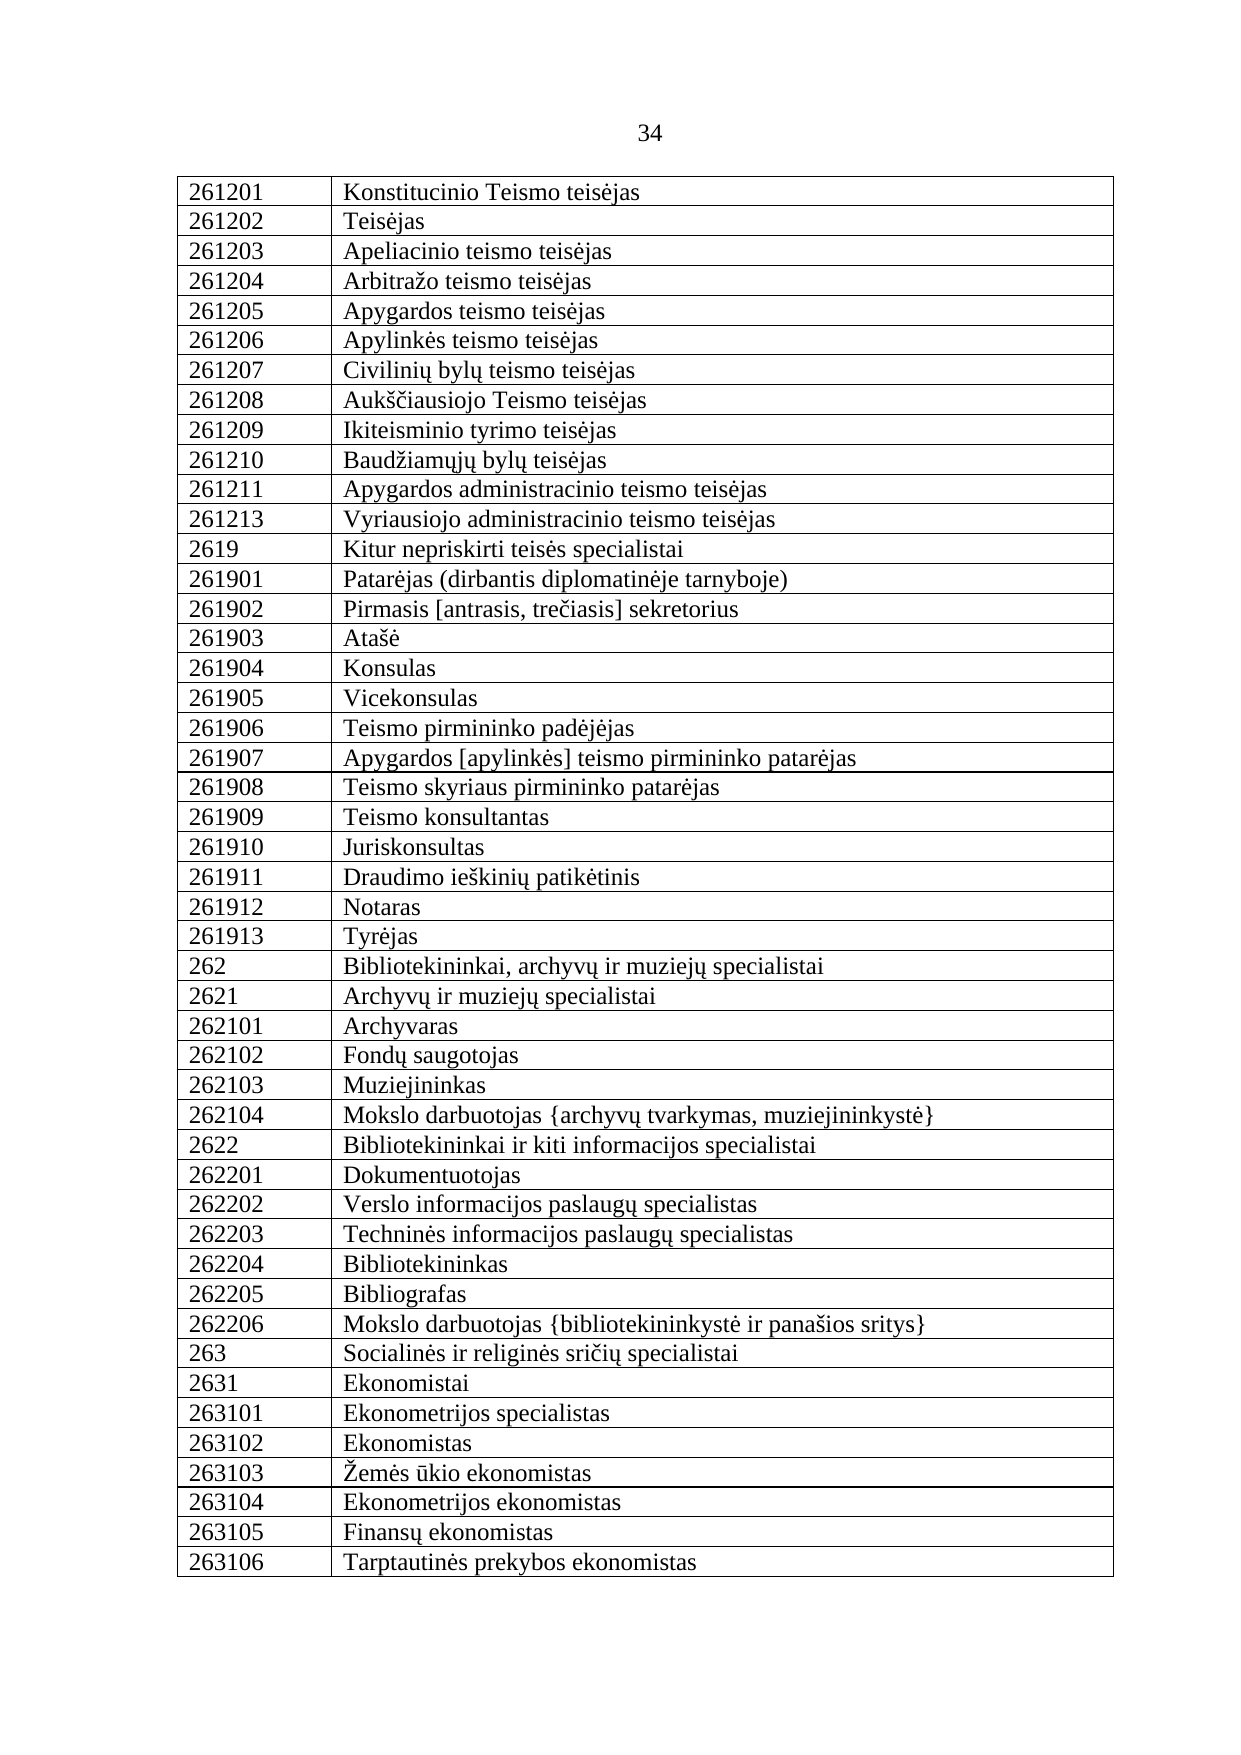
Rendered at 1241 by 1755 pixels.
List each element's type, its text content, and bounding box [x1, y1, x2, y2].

table_cell [1114, 1099, 1119, 1129]
table_cell 262203 [178, 1219, 331, 1248]
table_cell [1114, 444, 1119, 473]
table_cell 262206 [178, 1309, 331, 1337]
table_cell Bibliotekininkas [332, 1249, 1113, 1278]
table_cell 261213 [178, 504, 331, 533]
table_cell [1114, 1218, 1119, 1248]
table_cell 261904 [178, 653, 331, 682]
table_cell Ekonomistai [332, 1368, 1113, 1397]
table_cell 261203 [178, 236, 331, 265]
table_cell [1114, 980, 1119, 1010]
table_cell Notaras [332, 892, 1113, 920]
table_cell [1114, 891, 1119, 920]
table_cell 2621 [178, 981, 331, 1010]
table_cell 262204 [178, 1249, 331, 1278]
table_cell [1114, 1040, 1119, 1069]
table_cell [1114, 1069, 1119, 1099]
table_cell 261209 [178, 415, 331, 444]
table_cell Muziejininkas [332, 1070, 1113, 1099]
table_cell 262103 [178, 1070, 331, 1099]
table_cell 261205 [178, 296, 331, 324]
table_cell 261204 [178, 266, 331, 295]
table_cell 261909 [178, 802, 331, 831]
table_cell Vicekonsulas [332, 683, 1113, 712]
table_cell [1114, 354, 1119, 384]
table_cell [1114, 950, 1119, 980]
table_cell [1114, 623, 1119, 652]
table_cell Archyvų ir muziejų specialistai [332, 981, 1113, 1010]
table_cell Tyrėjas [332, 921, 1113, 950]
table_cell 263102 [178, 1428, 331, 1457]
table_cell 261907 [178, 743, 331, 771]
table_cell Teismo pirmininko padėjėjas [332, 713, 1113, 742]
table_cell 263105 [178, 1517, 331, 1546]
table_cell 262202 [178, 1190, 331, 1218]
table_cell 263 [178, 1339, 331, 1367]
table_cell 262104 [178, 1100, 331, 1129]
table_cell 261911 [178, 862, 331, 891]
table_cell 261210 [178, 445, 331, 473]
table_cell Archyvaras [332, 1011, 1113, 1039]
table_cell Apeliacinio teismo teisėjas [332, 236, 1113, 265]
table_cell Arbitražo teismo teisėjas [332, 266, 1113, 295]
table_cell [1114, 176, 1119, 205]
table_cell Konsulas [332, 653, 1113, 682]
table_cell [1114, 1338, 1119, 1367]
table_cell Mokslo darbuotojas {archyvų tvarkymas, muziejininkystė} [332, 1100, 1113, 1129]
table_cell 261908 [178, 773, 331, 801]
table_cell [1114, 1397, 1119, 1427]
table_cell Dokumentuotojas [332, 1160, 1113, 1188]
table_cell Bibliografas [332, 1279, 1113, 1308]
table_cell [1114, 742, 1119, 771]
table_cell [1114, 1308, 1119, 1337]
table_cell Civilinių bylų teismo teisėjas [332, 355, 1113, 384]
table_cell [1114, 474, 1119, 503]
table_cell [1114, 1367, 1119, 1397]
table_cell Pirmasis [antrasis, trečiasis] sekretorius [332, 594, 1113, 622]
table_cell Juriskonsultas [332, 832, 1113, 861]
table_cell Teismo skyriaus pirmininko patarėjas [332, 773, 1113, 801]
table_cell [1114, 920, 1119, 950]
table_cell [1114, 801, 1119, 831]
table_cell [1114, 771, 1119, 801]
table_cell Teisėjas [332, 206, 1113, 235]
table_cell 263101 [178, 1398, 331, 1427]
table_cell Aukščiausiojo Teismo teisėjas [332, 385, 1113, 414]
table_cell 262201 [178, 1160, 331, 1188]
table_cell 261912 [178, 892, 331, 920]
table_cell [1114, 205, 1119, 235]
table_cell Kitur nepriskirti teisės specialistai [332, 534, 1113, 563]
table_cell Konstitucinio Teismo teisėjas [332, 177, 1113, 205]
table_cell Apylinkės teismo teisėjas [332, 326, 1113, 354]
table_cell Techninės informacijos paslaugų specialistas [332, 1219, 1113, 1248]
table_cell [1114, 593, 1119, 622]
table_cell Apygardos teismo teisėjas [332, 296, 1113, 324]
table_cell [1114, 1129, 1119, 1159]
table_cell Tarptautinės prekybos ekonomistas [332, 1547, 1113, 1576]
table_cell 261902 [178, 594, 331, 622]
table_cell 261206 [178, 326, 331, 354]
table_cell Patarėjas (dirbantis diplomatinėje tarnyboje) [332, 564, 1113, 593]
table_cell 261905 [178, 683, 331, 712]
table_cell 261207 [178, 355, 331, 384]
table_cell Bibliotekininkai, archyvų ir muziejų specialistai [332, 951, 1113, 980]
table_cell [1114, 563, 1119, 593]
table_cell [1114, 1248, 1119, 1278]
table_cell [1114, 1516, 1119, 1546]
table_cell Ekonomistas [332, 1428, 1113, 1457]
table_cell Baudžiamųjų bylų teisėjas [332, 445, 1113, 473]
table_cell [1114, 295, 1119, 324]
table_cell 263106 [178, 1547, 331, 1576]
table_cell Žemės ūkio ekonomistas [332, 1458, 1113, 1486]
table_cell 261202 [178, 206, 331, 235]
table_cell 261906 [178, 713, 331, 742]
table_cell [1114, 235, 1119, 265]
table_cell 263103 [178, 1458, 331, 1486]
table_cell Atašė [332, 624, 1113, 652]
table_cell [1114, 861, 1119, 891]
table_cell Teismo konsultantas [332, 802, 1113, 831]
table_cell [1114, 384, 1119, 414]
table_cell 2631 [178, 1368, 331, 1397]
table_cell Apygardos [apylinkės] teismo pirmininko patarėjas [332, 743, 1113, 771]
table_cell 261201 [178, 177, 331, 205]
table_cell 261910 [178, 832, 331, 861]
table_cell 261913 [178, 921, 331, 950]
table_cell Verslo informacijos paslaugų specialistas [332, 1190, 1113, 1218]
table_cell Ekonometrijos specialistas [332, 1398, 1113, 1427]
table_cell [1114, 1010, 1119, 1039]
table_cell Finansų ekonomistas [332, 1517, 1113, 1546]
table_cell 2619 [178, 534, 331, 563]
table_cell [1114, 652, 1119, 682]
table_cell 261211 [178, 475, 331, 503]
table_cell Socialinės ir religinės sričių specialistai [332, 1339, 1113, 1367]
table_cell [1114, 265, 1119, 295]
table_cell [1114, 1546, 1119, 1576]
table_cell [1114, 503, 1119, 533]
table_cell [1114, 831, 1119, 861]
table_cell [1114, 533, 1119, 563]
table_cell Fondų saugotojas [332, 1041, 1113, 1069]
table_cell [1114, 1486, 1119, 1516]
table_cell Vyriausiojo administracinio teismo teisėjas [332, 504, 1113, 533]
table_cell [1114, 1189, 1119, 1218]
table_cell [1114, 414, 1119, 444]
table_cell [1114, 1159, 1119, 1188]
table_cell 261208 [178, 385, 331, 414]
table_cell 2622 [178, 1130, 331, 1159]
table_cell Mokslo darbuotojas {bibliotekininkystė ir panašios sritys} [332, 1309, 1113, 1337]
table_cell [1114, 1427, 1119, 1457]
table_cell 261901 [178, 564, 331, 593]
table_cell Draudimo ieškinių patikėtinis [332, 862, 1113, 891]
table_cell Ekonometrijos ekonomistas [332, 1488, 1113, 1516]
table_cell 261903 [178, 624, 331, 652]
table_cell 263104 [178, 1488, 331, 1516]
table_cell [1114, 682, 1119, 712]
table_cell [1114, 325, 1119, 354]
table_cell [1114, 1278, 1119, 1308]
table_cell 262 [178, 951, 331, 980]
table_cell 262205 [178, 1279, 331, 1308]
table_cell 262101 [178, 1011, 331, 1039]
table_cell Apygardos administracinio teismo teisėjas [332, 475, 1113, 503]
table_cell [1114, 712, 1119, 742]
table_cell Bibliotekininkai ir kiti informacijos specialistai [332, 1130, 1113, 1159]
table_cell [1114, 1457, 1119, 1486]
table_cell Ikiteisminio tyrimo teisėjas [332, 415, 1113, 444]
table_cell 262102 [178, 1041, 331, 1069]
